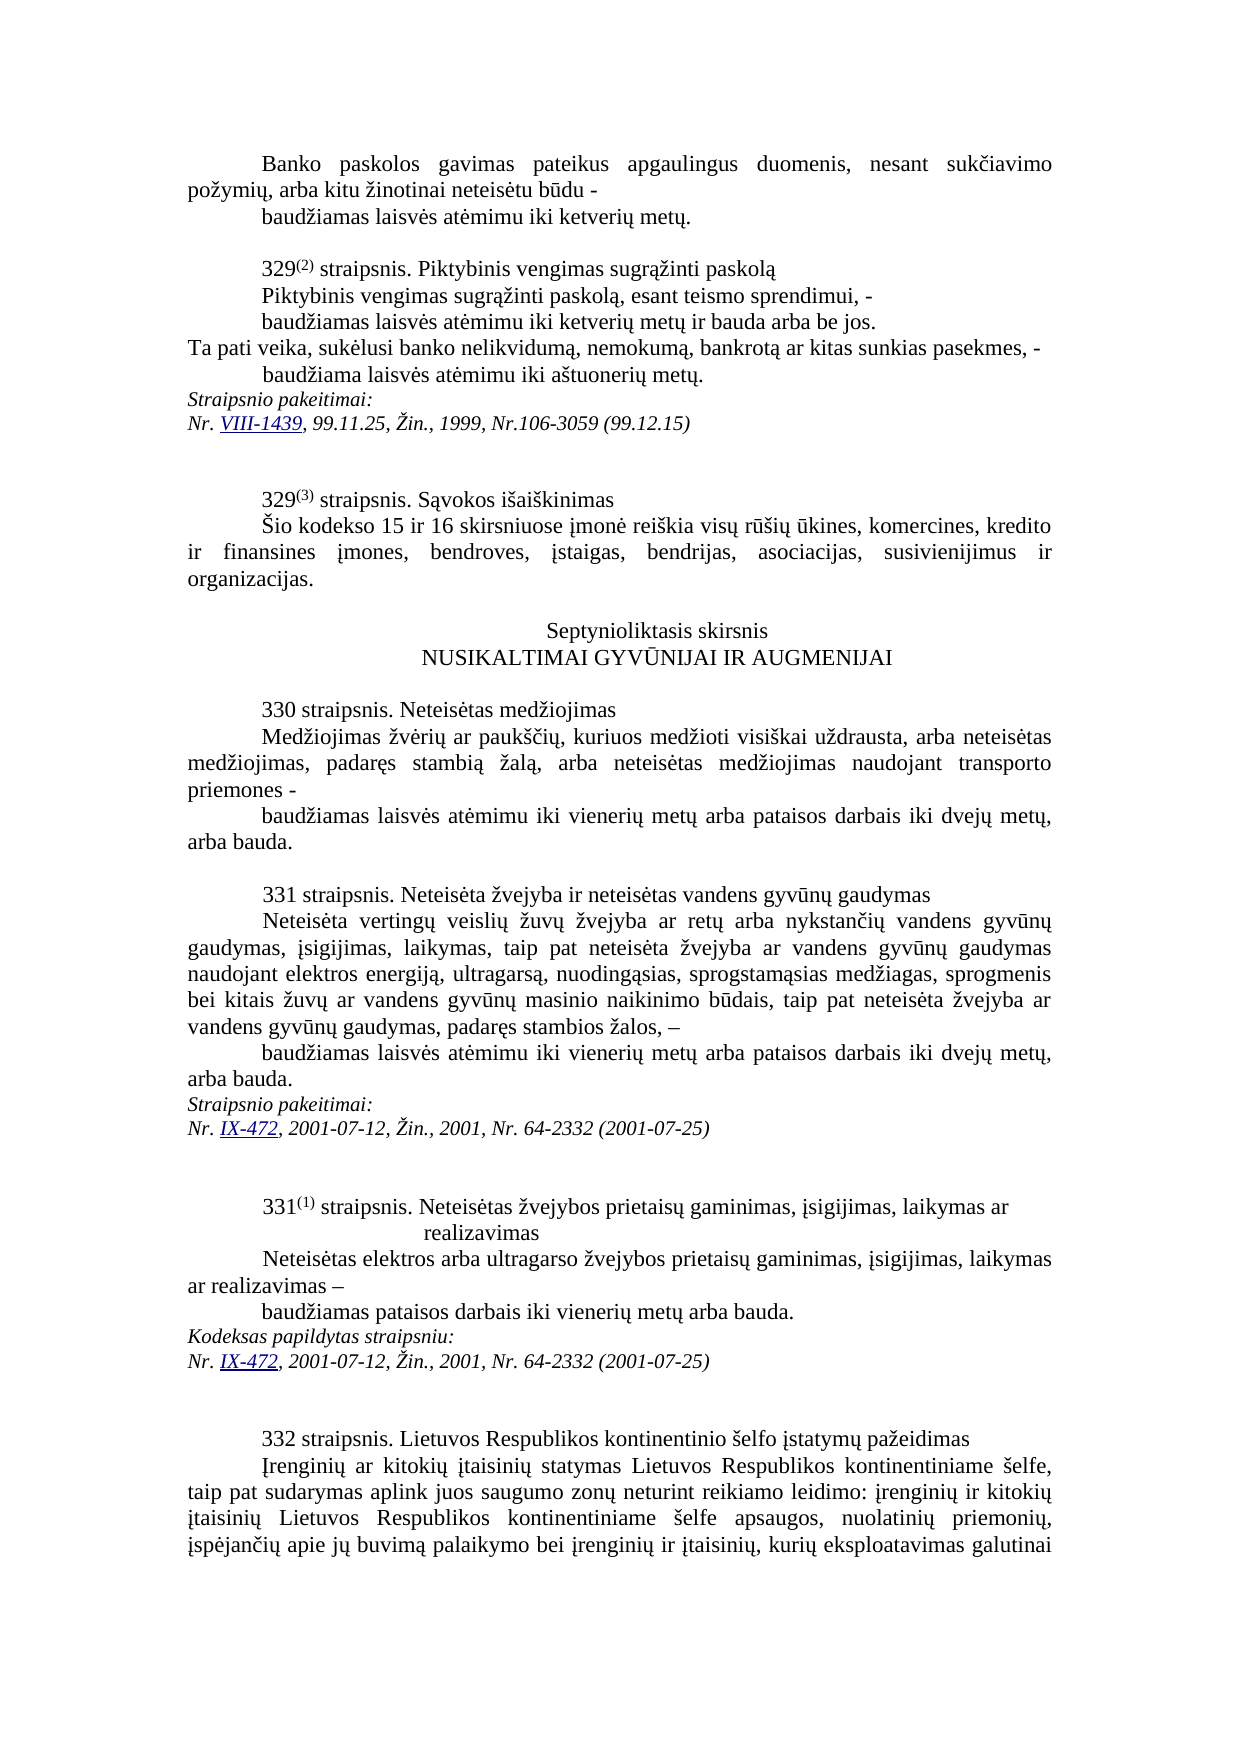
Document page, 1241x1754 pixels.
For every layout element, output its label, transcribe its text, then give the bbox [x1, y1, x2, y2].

text Šio kodekso 15 ir 16 skirsniuose įmonė reiškia visų rūšių ūkines, komercines, kredito ir finansines įmones, bendroves, įstaigas, bendrijas, asociacijas, susivienijimus ir organizacijas. [187, 512, 1053, 591]
text Straipsnio pakeitimai: [187, 1092, 1053, 1116]
text Neteisėta vertingų veislių žuvų žvejyba ar retų arba nykstančių vandens gyvūnų gaudymas, įsigijimas, laikymas, taip pat neteisėta žvejyba ar vandens gyvūnų gaudymas naudojant elektros energiją, ultragarsą, nuodingąsias, sprogstamąsias medžiagas, sprogmenis bei kitais žuvų ar vandens gyvūnų masinio naikinimo būdais, taip pat neteisėta žvejyba ar vandens gyvūnų gaudymas, padaręs stambios žalos, – [187, 907, 1053, 1039]
text baudžiamas laisvės atėmimu iki vienerių metų arba pataisos darbais iki dvejų metų, arba bauda. [187, 802, 1053, 855]
text Straipsnio pakeitimai: [187, 387, 1053, 411]
text 331(1) straipsnis. Neteisėtas žvejybos prietaisų gaminimas, įsigijimas, laikymas ar [262, 1193, 1053, 1219]
text baudžiamas laisvės atėmimu iki vienerių metų arba pataisos darbais iki dvejų metų, arba bauda. [187, 1039, 1053, 1092]
text 332 straipsnis. Lietuvos Respublikos kontinentinio šelfo įstatymų pažeidimas [187, 1425, 1053, 1452]
text Piktybinis vengimas sugrąžinti paskolą, esant teismo sprendimui, - [187, 282, 1053, 308]
text Nr. VIII-1439, 99.11.25, Žin., 1999, Nr.106-3059 (99.12.15) [187, 411, 1053, 435]
text baudžiamas laisvės atėmimu iki ketverių metų. [187, 203, 1053, 229]
text Nr. IX-472, 2001-07-12, Žin., 2001, Nr. 64-2332 (2001-07-25) [187, 1116, 1053, 1140]
text 329(3) straipsnis. Sąvokos išaiškinimas [206, 486, 1053, 512]
text 329(2) straipsnis. Piktybinis vengimas sugrąžinti paskolą [187, 255, 1053, 282]
text baudžiamas pataisos darbais iki vienerių metų arba bauda. [187, 1298, 1053, 1324]
text Medžiojimas žvėrių ar paukščių, kuriuos medžioti visiškai uždrausta, arba neteisėtas medžiojimas, padaręs stambią žalą, arba neteisėtas medžiojimas naudojant transporto priemones - [187, 723, 1053, 802]
text realizavimas [424, 1219, 1053, 1245]
text Įrenginių ar kitokių įtaisinių statymas Lietuvos Respublikos kontinentiniame šelfe, taip pat sudarymas aplink juos saugumo zonų neturint reikiamo leidimo: įrenginių ir kitokių įtaisinių Lietuvos Respublikos kontinentiniame šelfe apsaugos, nuolatinių priemonių, įspėjančių apie jų buvimą palaikymo bei įrenginių ir įtaisinių, kurių eksploatavimas galutinai [187, 1452, 1053, 1557]
text Nr. IX-472, 2001-07-12, Žin., 2001, Nr. 64-2332 (2001-07-25) [187, 1348, 1053, 1373]
text 331 straipsnis. Neteisėta žvejyba ir neteisėtas vandens gyvūnų gaudymas [187, 881, 1053, 907]
text baudžiama laisvės atėmimu iki aštuonerių metų. [187, 361, 1053, 387]
text Neteisėtas elektros arba ultragarso žvejybos prietaisų gaminimas, įsigijimas, laikymas ar realizavimas – [187, 1245, 1053, 1298]
text Septynioliktasis skirsnis [187, 617, 1053, 644]
text Banko paskolos gavimas pateikus apgaulingus duomenis, nesant sukčiavimo požymių, arba kitu žinotinai neteisėtu būdu - [187, 150, 1053, 203]
text baudžiamas laisvės atėmimu iki ketverių metų ir bauda arba be jos. [187, 308, 1053, 334]
text Kodeksas papildytas straipsniu: [187, 1324, 1053, 1348]
text 330 straipsnis. Neteisėtas medžiojimas [206, 697, 1053, 723]
text Ta pati veika, sukėlusi banko nelikvidumą, nemokumą, bankrotą ar kitas sunkias pasekmes, - [187, 334, 1053, 361]
text NUSIKALTIMAI GYVŪNIJAI IR AUGMENIJAI [187, 644, 1053, 670]
